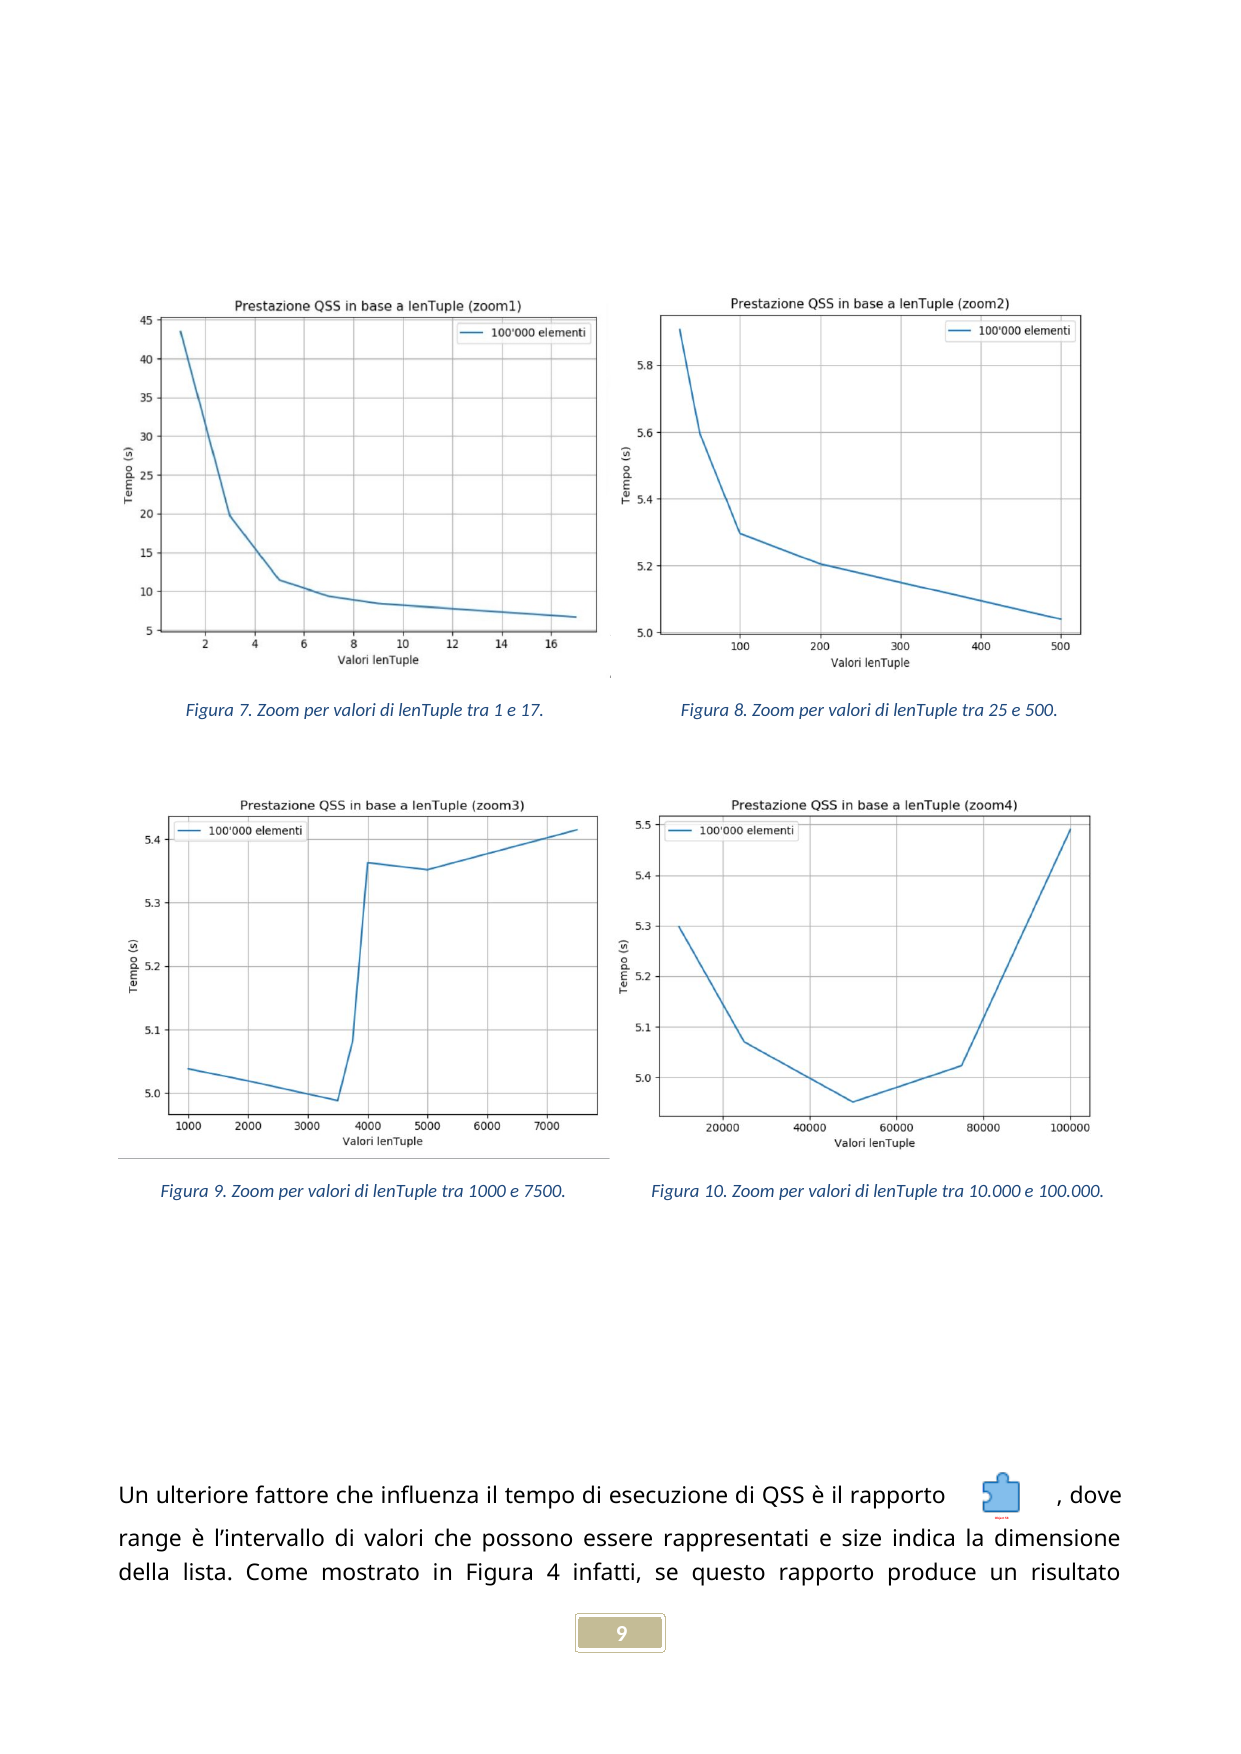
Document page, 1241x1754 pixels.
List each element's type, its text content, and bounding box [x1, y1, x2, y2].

text Figura 9. Zoom per valori di lenTuple tra 1000 e 7500. Figura 10. Zoom per valori di lenTuple tra 10.000 e 100.000. [118, 1179, 1122, 1202]
text Figura 7. Zoom per valori di lenTuple tra 1 e 17. Figura 8. Zoom per valori di lenTuple tra 25 e 500. [118, 698, 1122, 721]
picture [118, 788, 1103, 1159]
text Un ulteriore fattore che influenza il tempo di esecuzione di QSS è il rapporto , dove range è l’intervallo di valori che possono essere rappresentati e size indica la dimensione della lista. Come mostrato in Figura 4 infatti, se questo rapporto produce un risultato [118, 1469, 1122, 1587]
picture [118, 288, 1092, 679]
